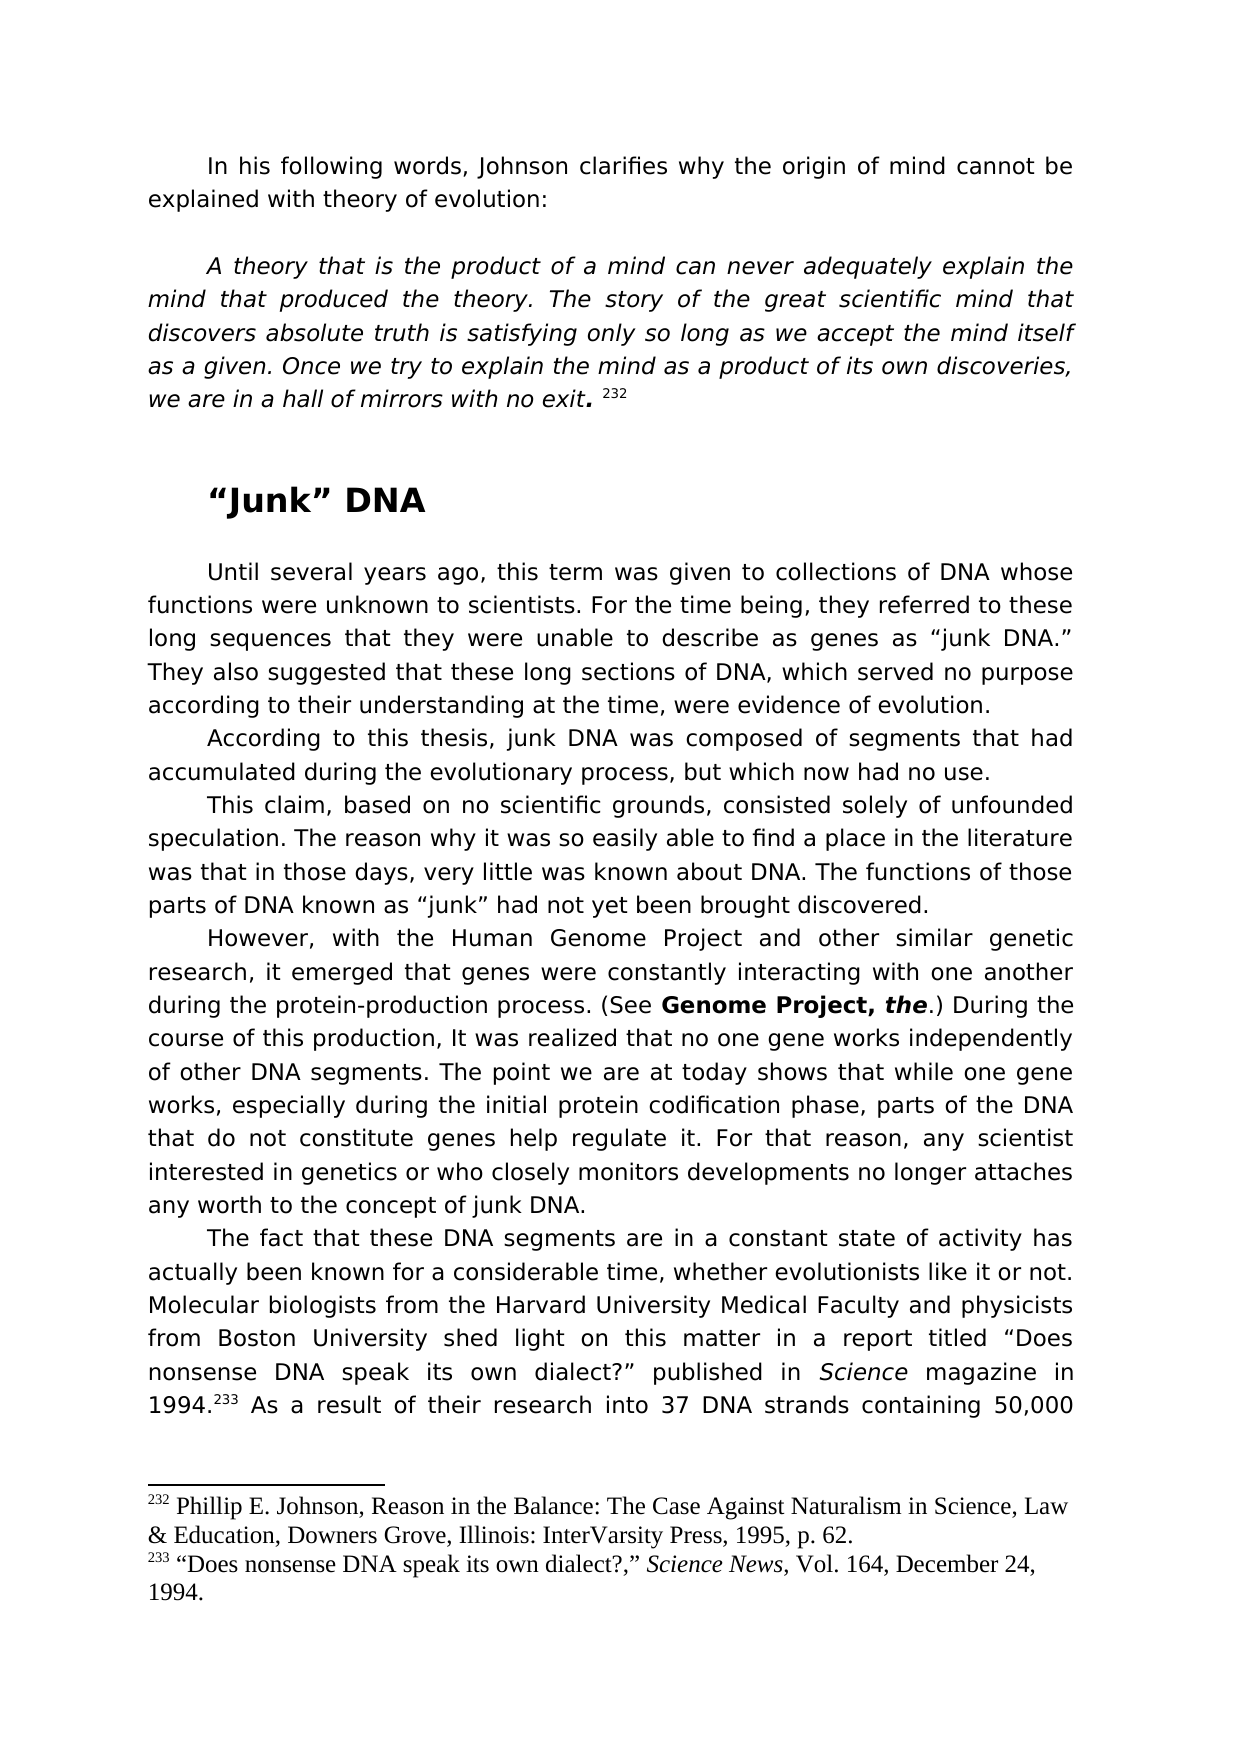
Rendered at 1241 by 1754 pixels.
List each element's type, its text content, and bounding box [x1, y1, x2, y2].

text Phillip E. Johnson, Reason in the Balance: The Case Against Naturalism in Science, Law & Education, Downers Grove, Illinois: InterVarsity Press, 1995, p. 62. [148, 1491, 1092, 1549]
text According to this thesis, junk DNA was composed of segments that had accumulated during the evolutionary process, but which now had no use. [148, 720, 1075, 787]
text However, with the Human Genome Project and other similar genetic research, it emerged that genes were constantly interacting with one another during the protein-production process. (See Genome Project, the.) During the course of this production, It was realized that no one gene works independently of other DNA segments. The point we are at today shows that while one gene works, especially during the initial protein codification phase, parts of the DNA that do not constitute genes help regulate it. For that reason, any scientist interested in genetics or who closely monitors developments no longer attaches any worth to the concept of junk DNA. [148, 920, 1075, 1220]
text This claim, based on no scientific grounds, consisted solely of unfounded speculation. The reason why it was so easily able to find a place in the literature was that in those days, very little was known about DNA. The functions of those parts of DNA known as “junk” had not yet been brought discovered. [148, 787, 1075, 920]
text “Does nonsense DNA speak its own dialect?,” Science News, Vol. 164, December 24, 1994. [148, 1549, 1092, 1606]
text A theory that is the product of a mind can never adequately explain the mind that produced the theory. The story of the great scientific mind that discovers absolute truth is satisfying only so long as we accept the mind itself as a given. Once we try to explain the mind as a product of its own discoveries, we are in a hall of mirrors with no exit. [148, 248, 1075, 414]
text The fact that these DNA segments are in a constant state of activity has actually been known for a considerable time, whether evolutionists like it or not. Molecular biologists from the Harvard University Medical Faculty and physicists from Boston University shed light on this matter in a report titled “Does nonsense DNA speak its own dialect?” published in Science magazine in 1994. As a result of their research into 37 DNA strands containing 50,000 [148, 1220, 1075, 1420]
text In his following words, Johnson clarifies why the origin of mind cannot be explained with theory of evolution: [148, 148, 1075, 214]
text “Junk” DNA [148, 481, 1075, 520]
text Until several years ago, this term was given to collections of DNA whose functions were unknown to scientists. For the time being, they referred to these long sequences that they were unable to describe as genes as “junk DNA.” They also suggested that these long sections of DNA, which served no purpose according to their understanding at the time, were evidence of evolution. [148, 553, 1075, 720]
